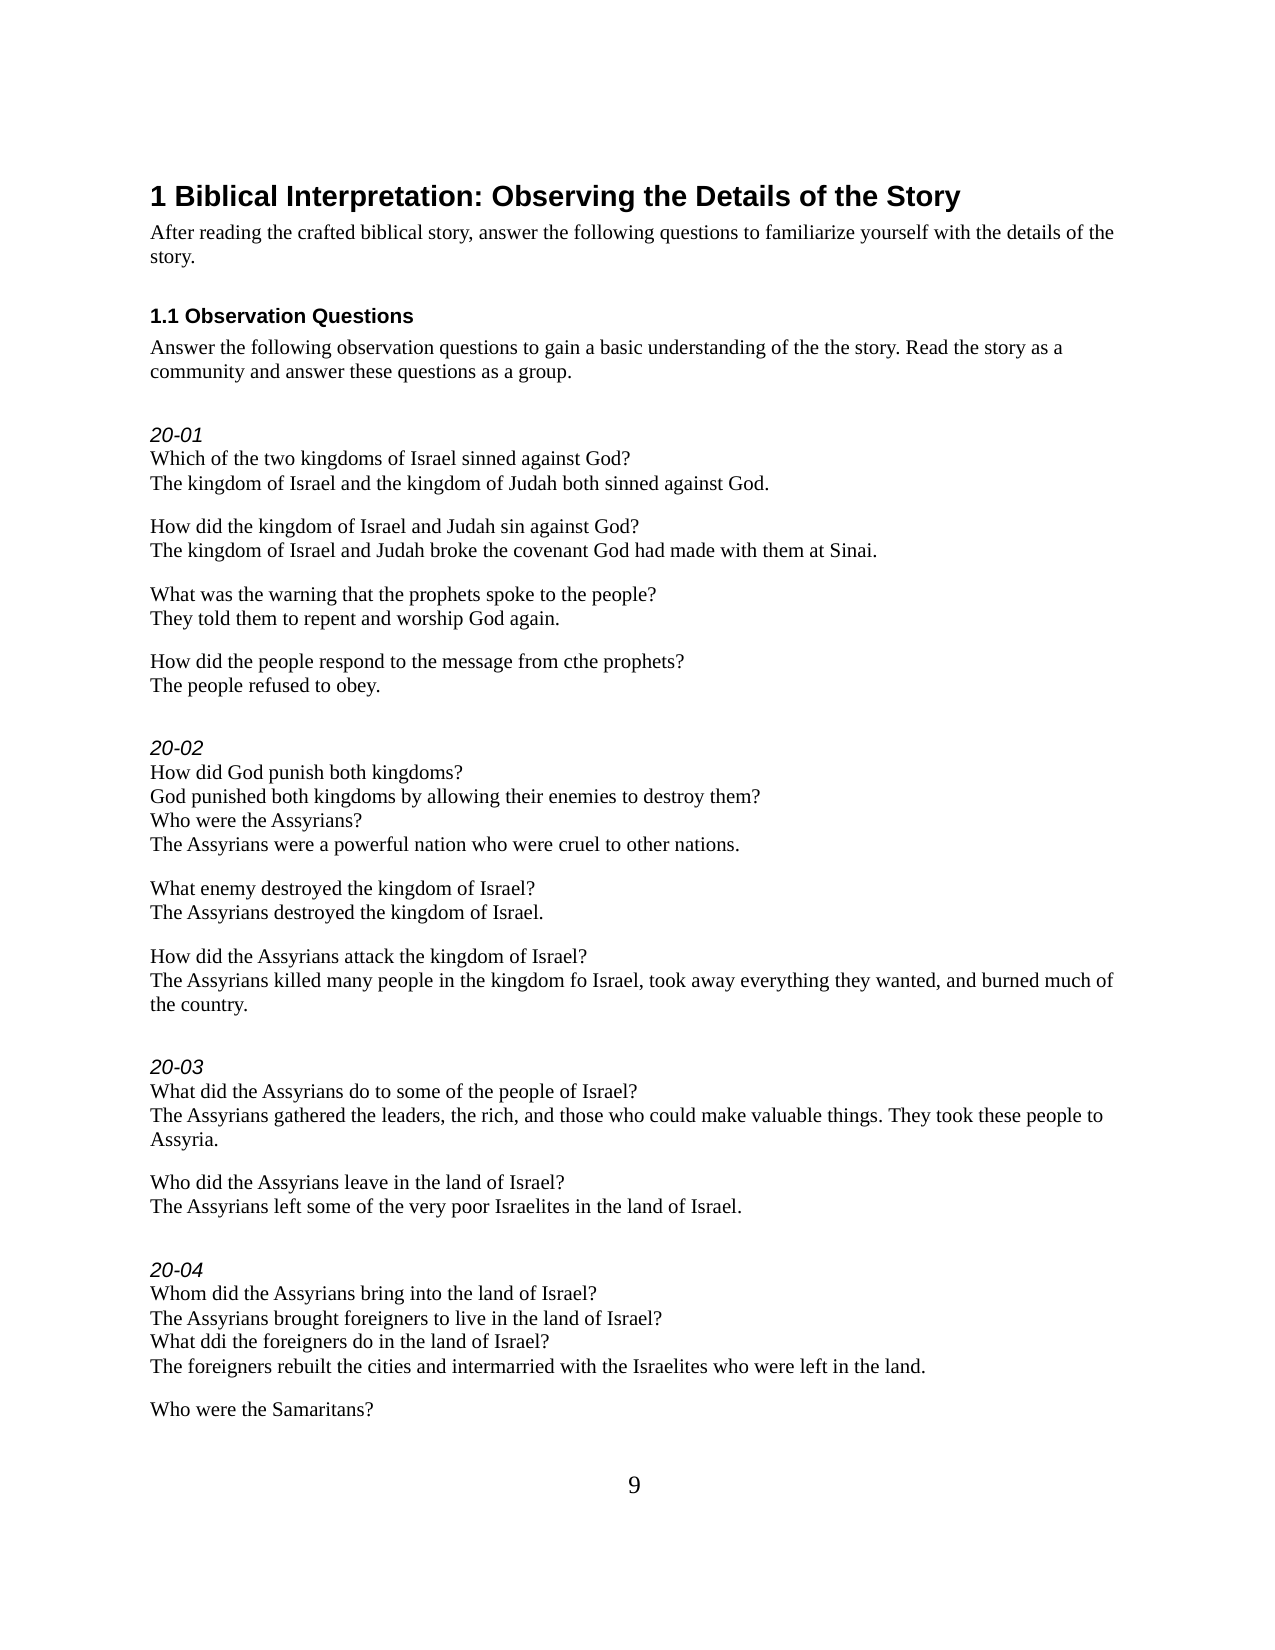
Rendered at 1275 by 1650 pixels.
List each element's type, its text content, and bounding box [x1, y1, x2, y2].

subtitle 20-02 [150, 736, 1125, 760]
subtitle 1 Biblical Interpretation: Observing the Details of the Story [150, 179, 1125, 212]
text Who were the Samaritans? [150, 1397, 1125, 1421]
subtitle 1.1 Observation Questions [150, 304, 1125, 328]
text After reading the crafted biblical story, answer the following questions to familiarize yourself with the details of the story. [150, 220, 1125, 268]
text What was the warning that the prophets spoke to the people? They told them to repent and worship God again. [150, 582, 1125, 630]
text How did God punish both kingdoms? God punished both kingdoms by allowing their enemies to destroy them? Who were the Assyrians? The Assyrians were a powerful nation who were cruel to other nations. [150, 760, 1125, 856]
subtitle 20-03 [150, 1055, 1125, 1079]
text Answer the following observation questions to gain a basic understanding of the the story. Read the story as a community and answer these questions as a group. [150, 335, 1125, 383]
text Who did the Assyrians leave in the land of Israel? The Assyrians left some of the very poor Israelites in the land of Israel. [150, 1170, 1125, 1218]
text What did the Assyrians do to some of the people of Israel? The Assyrians gathered the leaders, the rich, and those who could make valuable things. They took these people to Assyria. [150, 1079, 1125, 1151]
text What enemy destroyed the kingdom of Israel? The Assyrians destroyed the kingdom of Israel. [150, 876, 1125, 924]
text How did the Assyrians attack the kingdom of Israel? The Assyrians killed many people in the kingdom fo Israel, took away everything they wanted, and burned much of the country. [150, 943, 1125, 1016]
text How did the people respond to the message from cthe prophets? The people refused to obey. [150, 649, 1125, 697]
subtitle 20-04 [150, 1257, 1125, 1281]
text Which of the two kingdoms of Israel sinned against God? The kingdom of Israel and the kingdom of Judah both sinned against God. [150, 446, 1125, 494]
text Whom did the Assyrians bring into the land of Israel? The Assyrians brought foreigners to live in the land of Israel? What ddi the foreigners do in the land of Israel? The foreigners rebuilt the cities and intermarried with the Israelites who were left in the land. [150, 1281, 1125, 1378]
subtitle 20-01 [150, 422, 1125, 446]
text How did the kingdom of Israel and Judah sin against God? The kingdom of Israel and Judah broke the covenant God had made with them at Sinai. [150, 514, 1125, 562]
